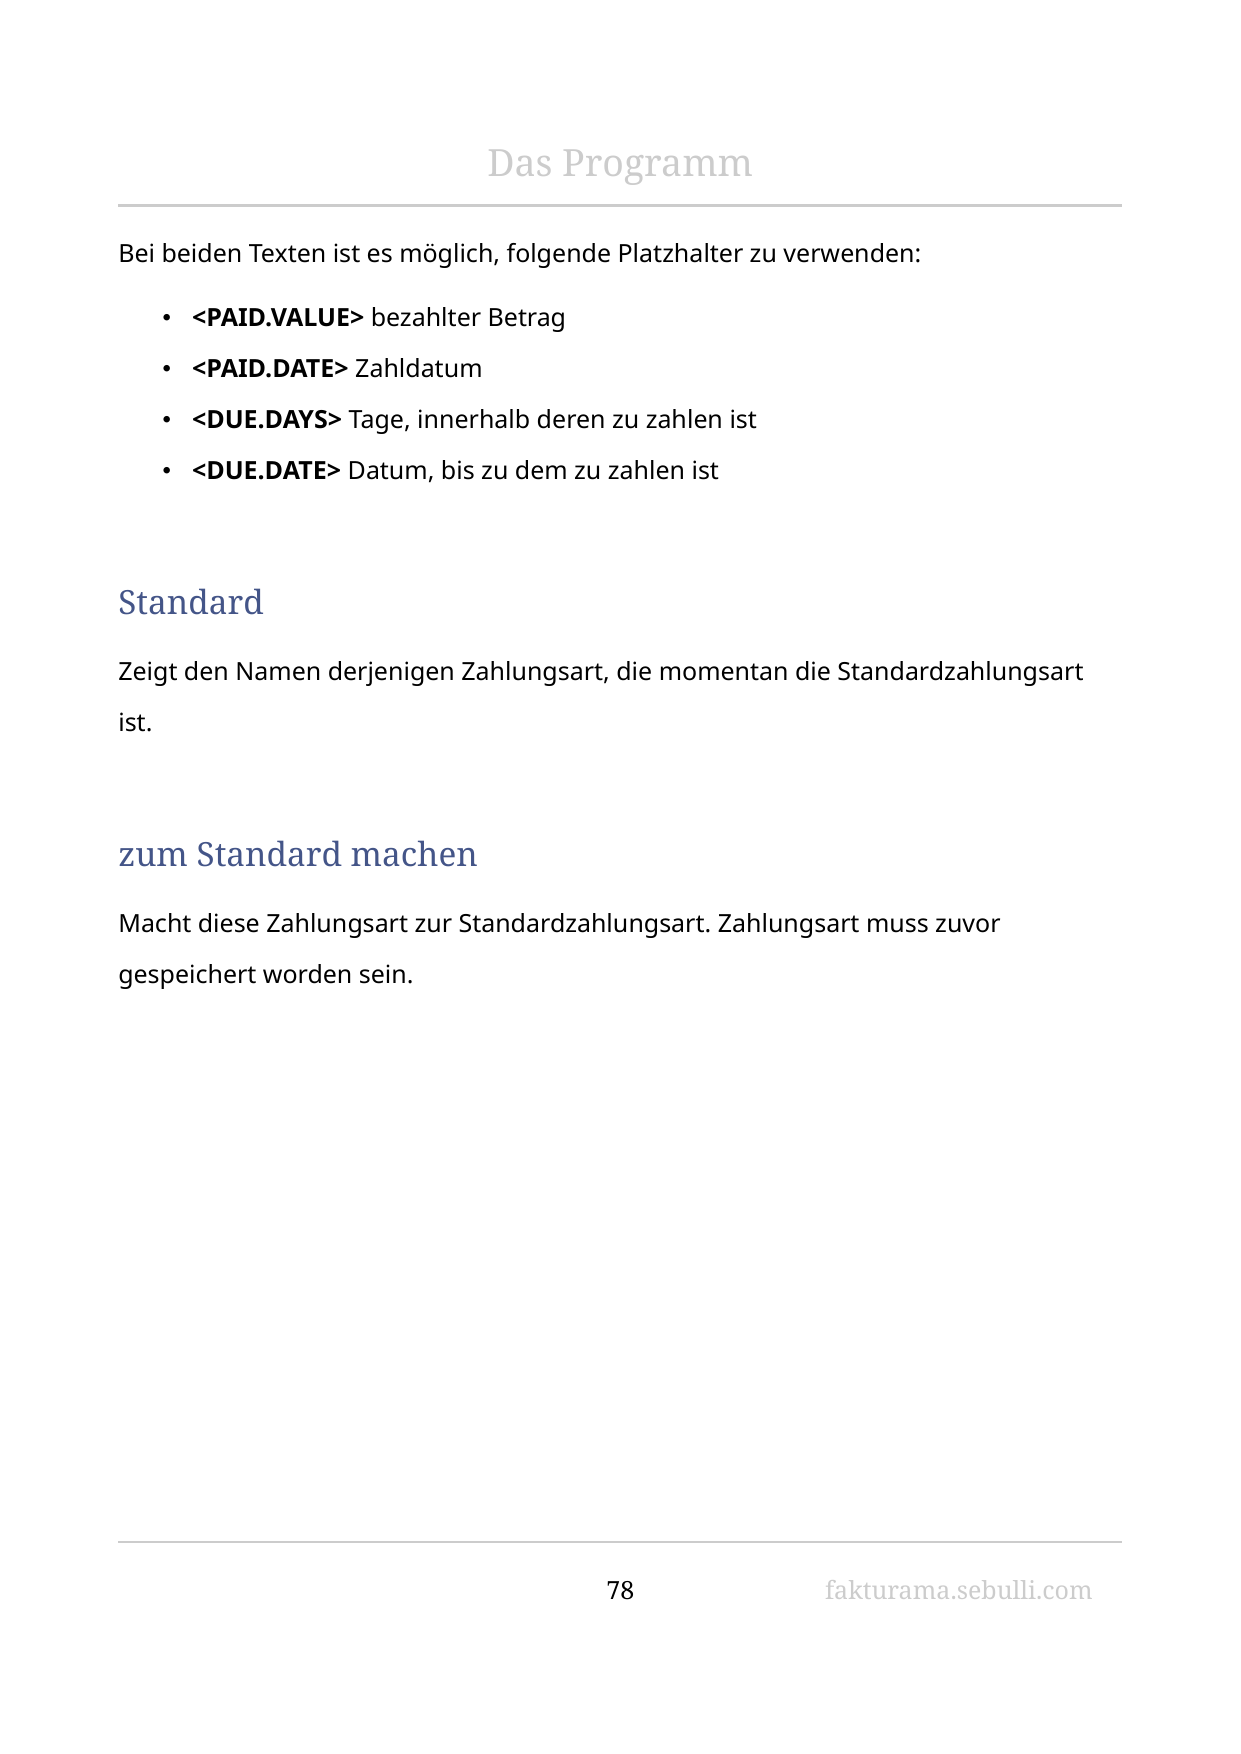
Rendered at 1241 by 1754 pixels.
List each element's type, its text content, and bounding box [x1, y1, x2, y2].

text Macht diese Zahlungsart zur Standardzahlungsart. Zahlungsart muss zuvor gespeichert worden sein. [118, 906, 1122, 991]
list <DUE.DAYS> Tage, innerhalb deren zu zahlen ist [162, 402, 1122, 436]
subtitle Standard [118, 579, 1122, 624]
list <DUE.DATE> Datum, bis zu dem zu zahlen ist [162, 453, 1122, 487]
text Zeigt den Namen derjenigen Zahlungsart, die momentan die Standardzahlungsart ist. [118, 654, 1122, 739]
list <PAID.DATE> Zahldatum [162, 351, 1122, 385]
list <PAID.VALUE> bezahlter Betrag [162, 300, 1122, 334]
text Bei beiden Texten ist es möglich, folgende Platzhalter zu verwenden: [118, 236, 1122, 270]
subtitle zum Standard machen [118, 831, 1122, 876]
